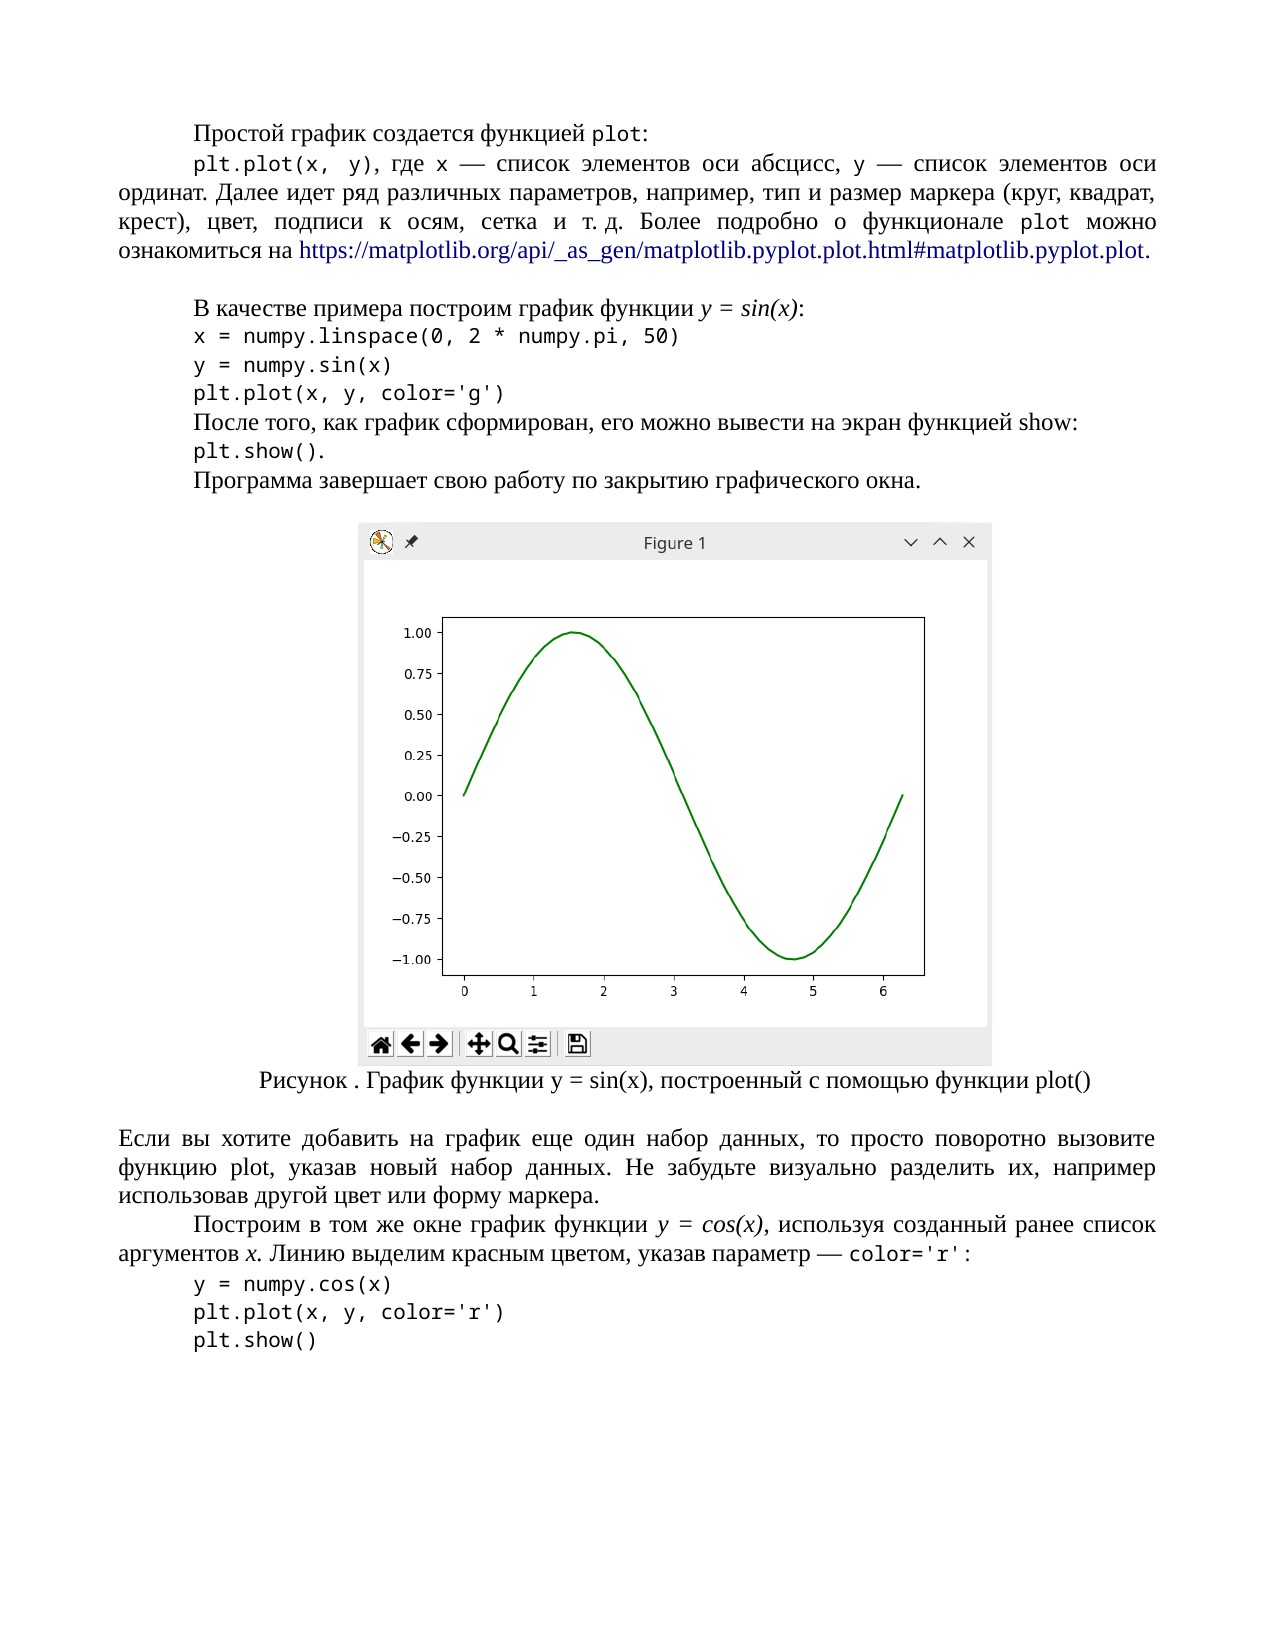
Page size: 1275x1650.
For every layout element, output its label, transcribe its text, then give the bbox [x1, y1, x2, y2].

picture [357, 522, 993, 1066]
text y = numpy.cos(x) [118, 1268, 1157, 1297]
text y = numpy.sin(x) [118, 350, 1157, 378]
text В качестве примера построим график функции y = sin(x): [118, 293, 1157, 322]
text Рисунок . График функции y = sin(x), построенный с помощью функции plot() [118, 1066, 1157, 1094]
text Простой график создается функцией plot: [118, 118, 1157, 148]
text Программа завершает свою работу по закрытию графического окна. [118, 465, 1157, 494]
text Построим в том же окне график функции y = cos(x), используя созданный ранее список аргументов x. Линию выделим красным цветом, указав параметр — color='r': [118, 1209, 1157, 1268]
text x = numpy.linspace(0, 2 * numpy.pi, 50) [118, 322, 1157, 350]
text После того, как график сформирован, его можно вывести на экран функцией show: [118, 407, 1157, 436]
text plt.show(). [118, 436, 1157, 465]
text plt.plot(x, y, color='g') [118, 378, 1157, 407]
text Если вы хотите добавить на график еще один набор данных, то просто поворотно вызовите функцию plot, указав новый набор данных. Не забудьте визуально разделить их, например использовав другой цвет или форму маркера. [118, 1123, 1157, 1209]
text plt.plot(x, y), где x — список элементов оси абсцисс, y — список элементов оси ординат. Далее идет ряд различных параметров, например, тип и размер маркера (круг, квадрат, крест), цвет, подписи к осям, сетка и т. д. Более подробно о функционале plot можно ознакомиться на https://matplotlib.org/api/_as_gen/matplotlib.pyplot.plot.html#matplotlib.pyplot.plot. [118, 148, 1157, 264]
text plt.show() [118, 1326, 1157, 1354]
text plt.plot(x, y, color='r') [118, 1297, 1157, 1326]
